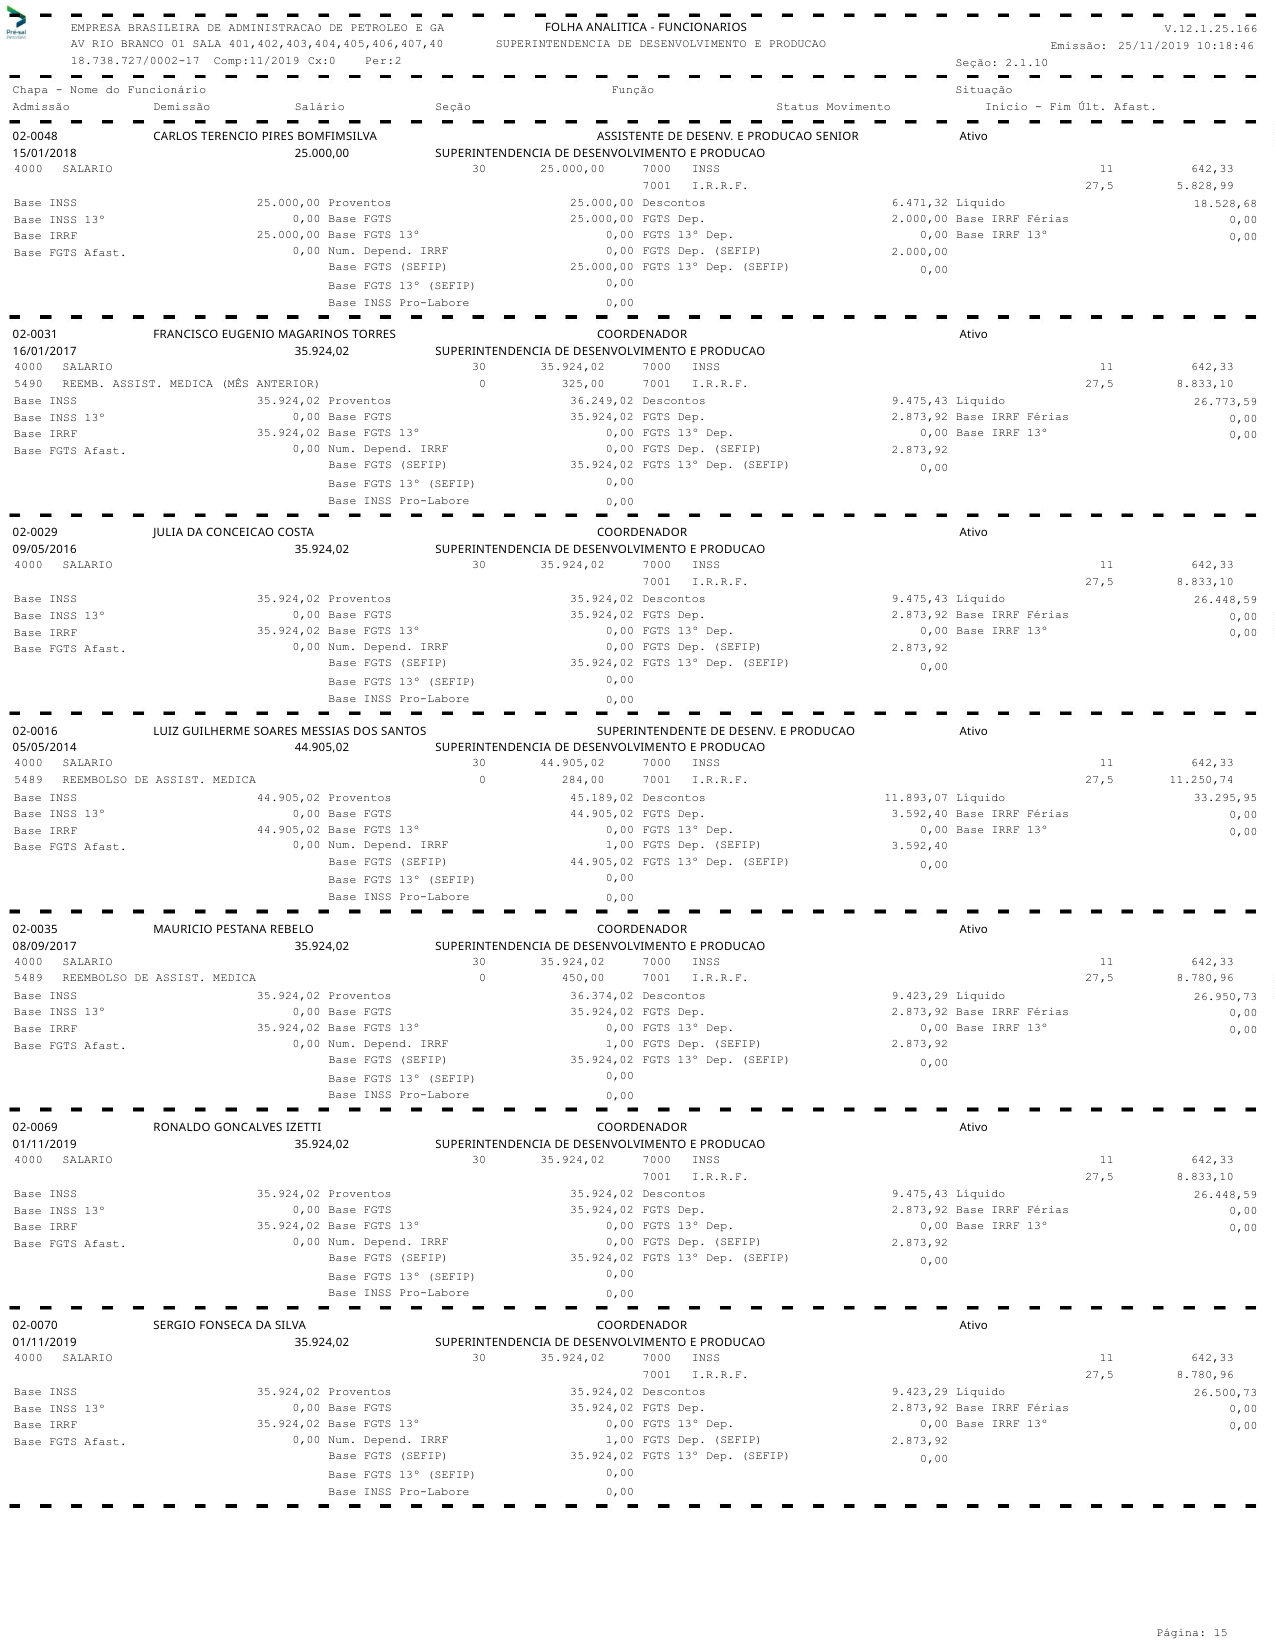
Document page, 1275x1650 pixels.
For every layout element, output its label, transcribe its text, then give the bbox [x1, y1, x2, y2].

text 7000 [642, 1351, 688, 1364]
text 1 [12, 344, 19, 358]
text 2.873,92 Base IRRF Férias [891, 1004, 1095, 1018]
text Base FGTS 13º (SEFIP) [328, 279, 500, 292]
text 35.924,02 FGTS 13º Dep. (SEFIP) [570, 1251, 817, 1264]
text 0 [12, 1335, 19, 1349]
text Base INSS [13, 394, 95, 407]
text 0 [479, 773, 503, 786]
text 7000 [642, 954, 688, 968]
text 27,5 [1085, 376, 1131, 390]
text 35.924,02 [540, 954, 622, 968]
text 4 [14, 162, 21, 175]
text 489 [21, 971, 60, 984]
text Admissão Demissão [12, 99, 236, 113]
text Base INSS Pro-Labore [328, 890, 500, 903]
text Seção: 2.1.10 [955, 55, 1066, 69]
text Função [611, 83, 672, 96]
text 4 [14, 360, 21, 373]
text 7 [642, 574, 650, 588]
text 0,00 Base FGTS [292, 806, 474, 820]
text 26.448,59 [1193, 593, 1275, 606]
text Ativo [959, 328, 1012, 341]
text Base INSS [13, 592, 95, 606]
text 0,00 Base FGTS [292, 1004, 474, 1018]
text 1/11/2019 [19, 1335, 101, 1349]
text 0,00 Base IRRF 13º [920, 228, 1095, 241]
text 0,00 FGTS 13º Dep. [606, 1219, 817, 1232]
text 2-0031 [19, 328, 80, 341]
text 35.924,02 Proventos [257, 394, 474, 407]
text Base FGTS 13º (SEFIP) [328, 1071, 500, 1085]
text 7000 [642, 756, 688, 769]
text Base FGTS Afast. [13, 840, 145, 853]
text 6/01/2017 [19, 344, 101, 358]
text Base IRRF [13, 625, 123, 639]
text Base IRRF [13, 229, 123, 242]
text 000 [21, 954, 60, 968]
text 8/09/2017 [19, 939, 101, 953]
text 35.924,02 FGTS 13º Dep. (SEFIP) [570, 1052, 817, 1066]
text 8.780,96 [1176, 971, 1251, 984]
text 0,00 Base FGTS [292, 608, 474, 622]
text Base INSS 13º [13, 1005, 123, 1018]
text 4 [14, 954, 21, 968]
text Base FGTS (SEFIP) [328, 854, 474, 868]
text 8.833,10 [1176, 574, 1251, 588]
text 2.873,92 [891, 1433, 1095, 1447]
text INSS [692, 558, 738, 571]
text Base IRRF [13, 1220, 123, 1233]
text 0,00 Base IRRF 13º [920, 1219, 1095, 1232]
text SUPERINTENDENTE DE DESENV. E PRODUCAO [597, 724, 888, 738]
text 7001 [642, 376, 688, 390]
text 5/01/2018 [19, 146, 101, 160]
text Base INSS [13, 1187, 95, 1200]
text 0,00 FGTS Dep. (SEFIP) [606, 640, 817, 653]
text 30 [472, 1152, 503, 1166]
text 0,00 [606, 1267, 817, 1281]
text SUPERINTENDENCIA DE DESENVOLVIMENTO E PRODUCAO [435, 1335, 791, 1349]
text 1,00 FGTS Dep. (SEFIP) [606, 1433, 817, 1446]
text Base INSS 13º [13, 411, 123, 424]
text 325,00 [562, 376, 622, 390]
text 27,5 [1085, 1367, 1131, 1381]
text SALARIO [62, 1351, 130, 1364]
text 9.475,43 Líquido [891, 394, 1095, 407]
text Base IRRF [13, 427, 123, 441]
text 0,00 Base IRRF 13º [920, 822, 1095, 836]
text 0,00 [606, 296, 651, 309]
text 5 [14, 971, 21, 984]
text Base INSS Pro-Labore [328, 692, 500, 705]
text 7 [642, 178, 650, 192]
text 26.773,59 [1193, 395, 1275, 408]
text Base FGTS 13º (SEFIP) [328, 675, 500, 688]
text I.R.R.F. [692, 376, 766, 390]
text SUPERINTENDENCIA DE DESENVOLVIMENTO E PRODUCAO [435, 1137, 791, 1151]
text 0,00 FGTS 13º Dep. [606, 1417, 817, 1430]
text SUPERINTENDENCIA DE DESENVOLVIMENTO E PRODUCAO [496, 37, 851, 50]
text 0 [12, 526, 19, 539]
text 0,00 Num. Depend. IRRF [292, 838, 474, 852]
text Chapa - Nome do Funcionário [12, 83, 236, 96]
text 0,00 FGTS Dep. (SEFIP) [606, 244, 817, 257]
text 2.000,00 [891, 244, 1095, 258]
text 0,00 [920, 1056, 966, 1069]
text 11 [1099, 1351, 1131, 1364]
text COORDENADOR [597, 526, 693, 539]
text Base IRRF [13, 823, 123, 837]
text 7000 [642, 162, 688, 175]
text Ativo [959, 526, 1012, 539]
text COORDENADOR [597, 1121, 693, 1134]
text 26.448,59 [1193, 1187, 1275, 1201]
text MAURICIO PESTANA REBELO [153, 922, 343, 936]
text 0,00 [606, 276, 817, 289]
text 0,00 [606, 891, 651, 904]
text INSS [692, 756, 738, 769]
text 35.924,02 Descontos [570, 592, 817, 606]
text 1 [12, 146, 19, 160]
text 7001 [642, 971, 688, 984]
text 35.924,02 Proventos [257, 988, 474, 1002]
text Base INSS [13, 790, 95, 804]
text Base INSS [13, 196, 95, 209]
text Base IRRF [13, 1022, 123, 1035]
text 25.000,00 [540, 162, 622, 175]
text REEMBOLSO DE ASSIST. MEDICA [62, 971, 281, 984]
text 2.873,92 [891, 641, 1095, 654]
text 27,5 [1085, 1169, 1131, 1183]
text 3.592,40 Base IRRF Férias [891, 806, 1095, 820]
text Emissão: [1050, 38, 1118, 52]
text 11 [1099, 756, 1131, 769]
text JULIA DA CONCEICAO COSTA [153, 526, 384, 539]
text REEMB. ASSIST. MEDICA (MÊS ANTERIOR) [62, 376, 346, 390]
text 0,00 [1229, 626, 1275, 639]
text 7001 [642, 773, 688, 786]
text 1/11/2019 [19, 1137, 101, 1151]
text 36.374,02 Descontos [570, 988, 817, 1002]
text 0 [12, 1319, 19, 1332]
text Início - Fim Últ. Afast. [985, 99, 1182, 113]
text 0,00 Base IRRF 13º [920, 1020, 1095, 1034]
text 7000 [642, 360, 688, 373]
text 0 [12, 1121, 19, 1134]
text Base INSS [13, 1385, 95, 1398]
text 7000 [642, 558, 688, 571]
text Base INSS 13º [13, 609, 123, 622]
text SALARIO [62, 756, 130, 769]
text SALARIO [62, 558, 130, 571]
text Ativo [959, 1121, 1012, 1134]
text 2.000,00 Base IRRF Férias [891, 212, 1095, 225]
text 11 [1099, 558, 1131, 571]
text 0,00 [606, 672, 817, 686]
text I.R.R.F. [692, 1169, 766, 1183]
text 35.924,02 FGTS Dep. [570, 410, 817, 423]
text 35.924,02 [540, 1152, 622, 1166]
text 000 [21, 1351, 60, 1364]
text 35.924,02 Base FGTS 13º [257, 1219, 474, 1232]
text 2.873,92 Base IRRF Férias [891, 1203, 1095, 1216]
text 7000 [642, 1152, 688, 1166]
text 35.924,02 Proventos [257, 1385, 474, 1398]
text 30 [472, 1351, 503, 1364]
text INSS [692, 1152, 738, 1166]
text FOLHA ANALITICA - FUNCIONARIOS [545, 20, 785, 34]
text 0,00 [606, 1287, 651, 1300]
text SALARIO [62, 360, 346, 373]
text Base FGTS 13º (SEFIP) [328, 873, 500, 887]
text 0,00 FGTS Dep. (SEFIP) [606, 1234, 817, 1248]
text COORDENADOR [597, 1319, 693, 1332]
text I.R.R.F. [692, 178, 766, 192]
text 35.924,02 [540, 1351, 622, 1364]
text 35.924,02 Base FGTS 13º [257, 1417, 474, 1430]
text 0,00 Num. Depend. IRRF [292, 442, 474, 455]
text 35.924,02 Proventos [257, 592, 474, 606]
text 0,00 Base FGTS [292, 1401, 474, 1414]
text 9.423,29 Líquido [891, 988, 1095, 1002]
text 30 [472, 162, 503, 175]
text 0 [12, 1137, 19, 1151]
text 0 [12, 130, 19, 143]
text 0,00 Num. Depend. IRRF [292, 640, 474, 653]
text 30 [472, 756, 503, 769]
text 0 [479, 376, 503, 390]
text 0,00 FGTS 13º Dep. [606, 822, 817, 836]
text Base FGTS Afast. [13, 1038, 145, 1052]
text 11 [1099, 1152, 1131, 1166]
text 36.249,02 Descontos [570, 394, 817, 407]
text 642,33 [1191, 162, 1251, 175]
text 2.873,92 [891, 1235, 1095, 1249]
text 0,00 FGTS Dep. (SEFIP) [606, 442, 817, 455]
text 0,00 FGTS 13º Dep. [606, 1020, 817, 1034]
text Base INSS Pro-Labore [328, 1484, 500, 1498]
text 0,00 Base IRRF 13º [920, 1417, 1095, 1430]
text Base INSS 13º [13, 807, 123, 820]
text Base INSS Pro-Labore [328, 493, 500, 507]
text 0,00 [1229, 1204, 1275, 1217]
text SALARIO [62, 954, 130, 968]
text 35.924,02 [294, 1335, 384, 1349]
text 30 [472, 558, 503, 571]
text Base INSS [13, 988, 95, 1002]
text Base FGTS Afast. [13, 1435, 145, 1448]
text 0 [12, 922, 19, 936]
text 35.924,02 Base FGTS 13º [257, 624, 474, 637]
text 0,00 Base FGTS [292, 410, 474, 423]
text Base IRRF [13, 1418, 123, 1431]
text REEMBOLSO DE ASSIST. MEDICA [62, 773, 281, 786]
text 35.924,02 Base FGTS 13º [257, 1020, 474, 1034]
text 3.592,40 [891, 839, 1095, 852]
text 2.873,92 [891, 442, 1095, 456]
text 9.423,29 Líquido [891, 1385, 1095, 1398]
text 0,00 Num. Depend. IRRF [292, 1433, 474, 1446]
text 0,00 [1229, 1419, 1275, 1432]
text INSS [692, 162, 738, 175]
text Base INSS 13º [13, 1203, 123, 1217]
text 0,00 Num. Depend. IRRF [292, 1234, 474, 1248]
text 25.000,00 Base FGTS 13º [257, 228, 474, 241]
text 44.905,02 Proventos [257, 790, 474, 804]
text 0,00 Base FGTS [292, 1203, 474, 1216]
text 25/11/2019 10:18:46 [1118, 38, 1275, 52]
text Base FGTS Afast. [13, 246, 145, 259]
text 8.833,10 [1176, 376, 1251, 390]
text 4 [14, 558, 21, 571]
text 35.924,02 [294, 1137, 384, 1151]
picture [0, 0, 1275, 1650]
text 27,5 [1085, 773, 1131, 786]
text 2.873,92 Base IRRF Férias [891, 608, 1095, 622]
text 4 [14, 1351, 21, 1364]
text Seção [435, 99, 488, 113]
text EMPRESA BRASILEIRA DE ADMINISTRACAO DE PETROLEO E GA [71, 20, 469, 34]
text 5.828,99 [1176, 178, 1251, 192]
text 2.873,92 [891, 1037, 1095, 1050]
text SUPERINTENDENCIA DE DESENVOLVIMENTO E PRODUCAO [435, 344, 791, 358]
text 35.924,02 [540, 558, 622, 571]
text Ativo [959, 922, 1012, 936]
text 30 [472, 954, 503, 968]
text 0,00 [606, 1485, 651, 1498]
text 642,33 [1191, 360, 1251, 373]
text 0,00 [1229, 1006, 1275, 1019]
text 0,00 Num. Depend. IRRF [292, 1036, 474, 1050]
text ASSISTENTE DE DESENV. E PRODUCAO SENIOR [597, 130, 902, 143]
text 0,00 [606, 1069, 817, 1082]
text Ativo [959, 130, 1012, 143]
text 0,00 Num. Depend. IRRF [292, 244, 474, 257]
text 35.924,02 [294, 543, 384, 556]
text 35.924,02 [294, 939, 376, 953]
text 25.000,00 Proventos [257, 196, 474, 209]
text SERGIO FONSECA DA SILVA [153, 1319, 384, 1332]
text 0,00 [1229, 824, 1275, 838]
text 284,00 [562, 773, 622, 786]
text 490 [21, 376, 60, 390]
text 0,00 [606, 494, 651, 508]
text Base FGTS Afast. [13, 1236, 145, 1250]
text 27,5 [1085, 971, 1131, 984]
text 0,00 Base IRRF 13º [920, 426, 1095, 439]
text 35.924,02 Proventos [257, 1187, 474, 1200]
text 27,5 [1085, 178, 1131, 192]
text 0,00 [920, 461, 966, 474]
text 26.500,73 [1193, 1386, 1275, 1399]
text 44.905,02 [294, 741, 376, 754]
text 1,00 FGTS Dep. (SEFIP) [606, 838, 817, 852]
text 2-0048 [19, 130, 80, 143]
text RONALDO GONCALVES IZETTI [153, 1121, 384, 1134]
text 0 [12, 724, 19, 738]
text Base INSS Pro-Labore [328, 1088, 500, 1101]
text Base FGTS Afast. [13, 642, 145, 655]
text 642,33 [1191, 954, 1251, 968]
text LUIZ GUILHERME SOARES MESSIAS DOS SANTOS [153, 724, 466, 738]
text 26.950,73 [1193, 989, 1275, 1003]
text 642,33 [1191, 558, 1251, 571]
text 11.250,74 [1169, 773, 1251, 786]
text 11.893,07 Líquido [884, 790, 1095, 804]
text INSS [692, 360, 738, 373]
text 5 [14, 773, 21, 786]
text Base FGTS 13º (SEFIP) [328, 1269, 500, 1283]
text SALARIO [62, 162, 130, 175]
text 0 [479, 971, 503, 984]
text I.R.R.F. [692, 773, 766, 786]
text 450,00 [562, 971, 622, 984]
text Base INSS Pro-Labore [328, 1286, 500, 1299]
text 0,00 FGTS 13º Dep. [606, 426, 817, 439]
text 6.471,32 Líquido [891, 196, 1095, 209]
text 0,00 [920, 659, 966, 673]
text COORDENADOR [597, 328, 693, 341]
text 0,00 [920, 1452, 966, 1465]
text 0,00 [606, 871, 817, 884]
text SUPERINTENDENCIA DE DESENVOLVIMENTO E PRODUCAO [435, 543, 791, 556]
text Base FGTS (SEFIP) [328, 1251, 474, 1264]
text 35.924,02 FGTS Dep. [570, 1203, 817, 1216]
text 000 [21, 756, 60, 769]
text FRANCISCO EUGENIO MAGARINOS TORRES [153, 328, 422, 341]
text 0,00 [1229, 1022, 1275, 1036]
text 0 [12, 543, 19, 556]
text 1 [71, 53, 78, 67]
text Base FGTS (SEFIP) [328, 656, 474, 669]
text SUPERINTENDENCIA DE DESENVOLVIMENTO E PRODUCAO [435, 741, 791, 754]
text 35.924,02 [294, 344, 422, 358]
text Base FGTS 13º (SEFIP) [328, 477, 500, 490]
text 0,00 [1229, 609, 1275, 623]
text 0,00 [606, 1465, 817, 1479]
text 2-0069 [19, 1121, 80, 1134]
text 35.924,02 Descontos [570, 1385, 817, 1398]
text Per:2 [364, 53, 419, 67]
text 25.000,00 Descontos [570, 196, 817, 209]
text INSS [692, 1351, 738, 1364]
text Base FGTS (SEFIP) [328, 1052, 474, 1066]
text Base INSS 13º [13, 1401, 123, 1415]
text 0,00 Base IRRF 13º [920, 624, 1095, 637]
text 45.189,02 Descontos [570, 790, 817, 804]
text 8.780,96 [1176, 1367, 1251, 1381]
text I.R.R.F. [692, 1367, 766, 1381]
text Base INSS Pro-Labore [328, 295, 500, 309]
text 0,00 [920, 1254, 966, 1267]
text 5 [14, 376, 21, 390]
text 0,00 [1229, 213, 1275, 226]
text 000 [21, 558, 60, 571]
text 642,33 [1191, 1351, 1251, 1364]
text 35.924,02 FGTS 13º Dep. (SEFIP) [570, 458, 817, 471]
text 642,33 [1191, 1152, 1251, 1166]
text 001 [650, 574, 688, 588]
text 44.905,02 Base FGTS 13º [257, 822, 474, 836]
text 18.528,68 [1193, 196, 1275, 210]
text 001 [650, 1169, 688, 1183]
text 7 [642, 1367, 650, 1381]
text Ativo [959, 1319, 1012, 1332]
text 25.000,00 FGTS Dep. [570, 212, 817, 225]
text 2-0035 [19, 922, 80, 936]
text 2.873,92 Base IRRF Férias [891, 1401, 1095, 1414]
text 9.475,43 Líquido [891, 592, 1095, 606]
text V.12.1.25.166 [1164, 22, 1275, 35]
text 0,00 [920, 857, 966, 871]
text 0,00 [606, 692, 651, 706]
text 8.833,10 [1176, 1169, 1251, 1183]
text 11 [1099, 954, 1131, 968]
text 0,00 [606, 474, 817, 488]
text 0,00 Base FGTS [292, 212, 474, 225]
text 35.924,02 FGTS Dep. [570, 1004, 817, 1018]
text I.R.R.F. [692, 574, 766, 588]
text 0 [12, 741, 19, 754]
text Ativo [959, 724, 1012, 738]
text 0,00 [1229, 428, 1275, 441]
text 25.000,00 FGTS 13º Dep. (SEFIP) [570, 259, 817, 273]
text 33.295,95 [1193, 791, 1275, 804]
text 35.924,02 Descontos [570, 1187, 817, 1200]
text SUPERINTENDENCIA DE DESENVOLVIMENTO E PRODUCAO [435, 939, 791, 953]
text 2.873,92 Base IRRF Férias [891, 410, 1095, 423]
text 0,00 [1229, 1221, 1275, 1234]
text Base FGTS Afast. [13, 444, 145, 457]
text 30 [472, 360, 503, 373]
text 35.924,02 [540, 360, 622, 373]
text 2-0016 [19, 724, 80, 738]
text 000 [21, 1152, 60, 1166]
text 0,00 [606, 1089, 651, 1102]
text 0,00 FGTS 13º Dep. [606, 228, 817, 241]
text 0,00 [920, 263, 966, 276]
text CARLOS TERENCIO PIRES BOMFIMSILVA [153, 130, 415, 143]
text 8.738.727/0002-17 Comp:11/2019 Cx:0 [78, 53, 361, 67]
text 35.924,02 FGTS Dep. [570, 608, 817, 622]
text 11 [1099, 360, 1131, 373]
text 4 [14, 756, 21, 769]
text 2-0029 [19, 526, 80, 539]
text 35.924,02 Base FGTS 13º [257, 426, 474, 439]
text 0,00 [1229, 411, 1275, 425]
text INSS [692, 954, 738, 968]
text 0,00 [1229, 229, 1275, 243]
text Base FGTS (SEFIP) [328, 1449, 474, 1462]
text 35.924,02 FGTS 13º Dep. (SEFIP) [570, 656, 817, 669]
text 001 [650, 178, 688, 192]
text 7 [642, 1169, 650, 1183]
text 000 [21, 162, 60, 175]
text 44.905,02 FGTS 13º Dep. (SEFIP) [570, 854, 817, 868]
text AV RIO BRANCO 01 SALA 401,402,403,404,405,406,407,40 [71, 37, 469, 50]
text 0,00 [1229, 1402, 1275, 1416]
text I.R.R.F. [692, 971, 766, 984]
text 35.924,02 FGTS Dep. [570, 1401, 817, 1414]
text 000 [21, 360, 60, 373]
text 642,33 [1191, 756, 1251, 769]
text SALARIO [62, 1152, 130, 1166]
text 35.924,02 FGTS 13º Dep. (SEFIP) [570, 1449, 817, 1462]
text SUPERINTENDENCIA DE DESENVOLVIMENTO E PRODUCAO [435, 146, 902, 160]
text 0 [12, 939, 19, 953]
text Base FGTS (SEFIP) [328, 259, 474, 273]
text Salário [294, 99, 362, 113]
text 0,00 [1229, 808, 1275, 821]
text 0,00 FGTS 13º Dep. [606, 624, 817, 637]
text 9.475,43 Líquido [891, 1187, 1095, 1200]
text 44.905,02 FGTS Dep. [570, 806, 817, 820]
text 44.905,02 [540, 756, 622, 769]
text 4 [14, 1152, 21, 1166]
text Status Movimento [776, 99, 908, 113]
text Base INSS 13º [13, 212, 123, 226]
text Situação [955, 82, 1066, 96]
text 9/05/2016 [19, 543, 101, 556]
text 001 [650, 1367, 688, 1381]
text 11 [1099, 162, 1131, 175]
text Base FGTS 13º (SEFIP) [328, 1468, 500, 1481]
text 1,00 FGTS Dep. (SEFIP) [606, 1036, 817, 1050]
text 489 [21, 773, 60, 786]
text 0 [12, 328, 19, 341]
text Base FGTS (SEFIP) [328, 458, 474, 471]
text COORDENADOR [597, 922, 693, 936]
text 27,5 [1085, 574, 1131, 588]
text 2-0070 [19, 1319, 80, 1332]
text 5/05/2014 [19, 741, 101, 754]
text 25.000,00 [294, 146, 415, 160]
text Página: 15 [1156, 1626, 1244, 1639]
